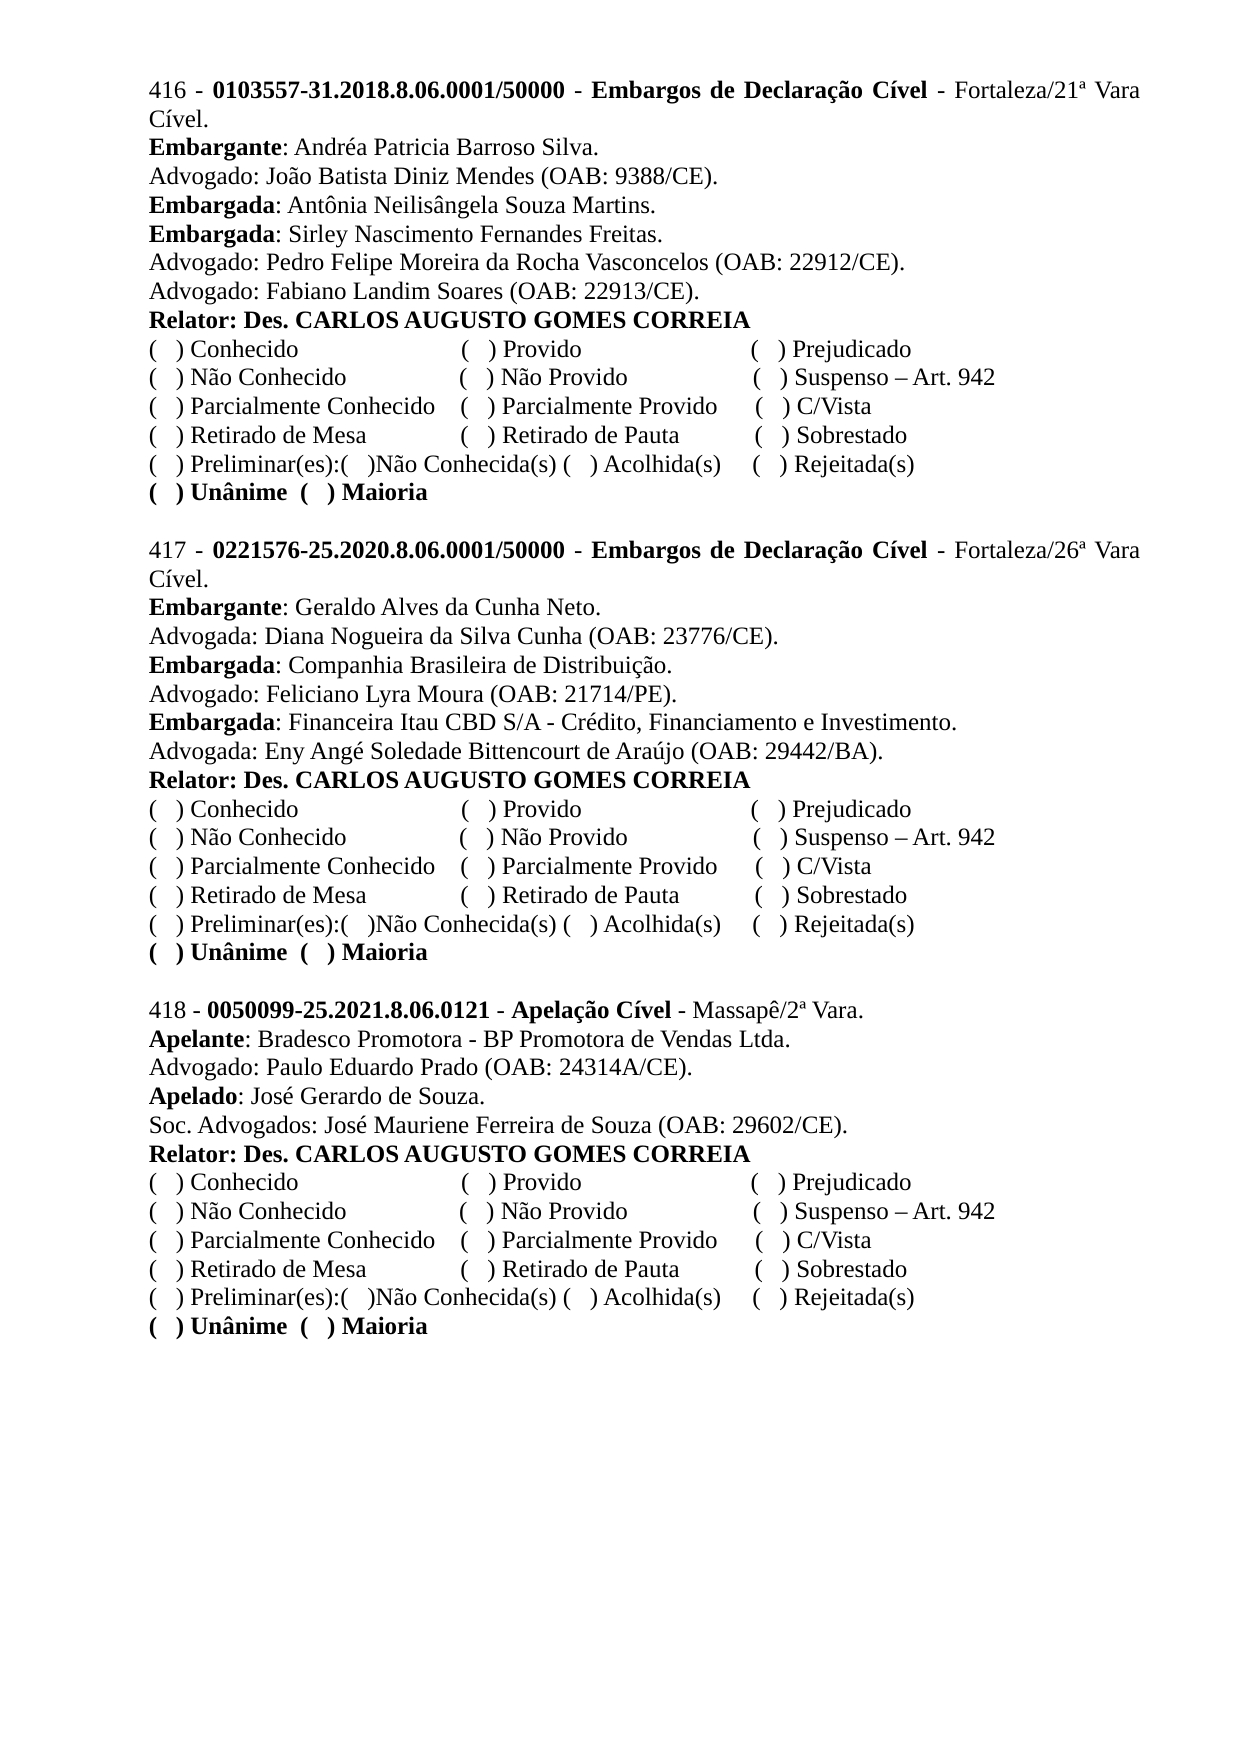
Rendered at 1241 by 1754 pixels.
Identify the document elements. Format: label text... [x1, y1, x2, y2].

text ( ) Retirado de Mesa ( ) Retirado de Pauta ( ) Sobrestado [148, 880, 1158, 909]
text ( ) Retirado de Mesa ( ) Retirado de Pauta ( ) Sobrestado [148, 1254, 1158, 1282]
text Soc. Advogados: José Mauriene Ferreira de Souza (OAB: 29602/CE). [148, 1110, 1141, 1139]
text ( ) Unânime ( ) Maioria [148, 1311, 1158, 1340]
text Apelante: Bradesco Promotora - BP Promotora de Vendas Ltda. [148, 1024, 1141, 1052]
text 416 - 0103557-31.2018.8.06.0001/50000 - Embargos de Declaração Cível - Fortaleza/21ª Vara Cível. [148, 75, 1141, 132]
text ( ) Não Conhecido ( ) Não Provido ( ) Suspenso – Art. 942 [148, 362, 1158, 391]
text Embargada: Sirley Nascimento Fernandes Freitas. [148, 219, 1141, 247]
text Advogado: Paulo Eduardo Prado (OAB: 24314A/CE). [148, 1052, 1141, 1081]
text Advogado: Pedro Felipe Moreira da Rocha Vasconcelos (OAB: 22912/CE). [148, 247, 1141, 276]
text Advogada: Eny Angé Soledade Bittencourt de Araújo (OAB: 29442/BA). [148, 736, 1141, 765]
text Embargante: Andréa Patricia Barroso Silva. [148, 132, 1141, 161]
text ( ) Parcialmente Conhecido ( ) Parcialmente Provido ( ) C/Vista [148, 1225, 1158, 1254]
text ( ) Parcialmente Conhecido ( ) Parcialmente Provido ( ) C/Vista [148, 851, 1158, 880]
text 418 - 0050099-25.2021.8.06.0121 - Apelação Cível - Massapê/2ª Vara. [148, 995, 1141, 1024]
text Embargada: Financeira Itau CBD S/A - Crédito, Financiamento e Investimento. [148, 707, 1141, 736]
text Embargante: Geraldo Alves da Cunha Neto. [148, 592, 1141, 621]
text Relator: Des. CARLOS AUGUSTO GOMES CORREIA [148, 765, 1141, 794]
text Advogada: Diana Nogueira da Silva Cunha (OAB: 23776/CE). [148, 621, 1141, 650]
text Advogado: Fabiano Landim Soares (OAB: 22913/CE). [148, 276, 1141, 305]
text ( ) Preliminar(es):( )Não Conhecida(s) ( ) Acolhida(s) ( ) Rejeitada(s) [148, 449, 1158, 477]
text ( ) Conhecido ( ) Provido ( ) Prejudicado [148, 794, 1141, 822]
text Embargada: Companhia Brasileira de Distribuição. [148, 650, 1141, 679]
text Relator: Des. CARLOS AUGUSTO GOMES CORREIA [148, 1139, 1141, 1167]
text ( ) Unânime ( ) Maioria [148, 477, 1158, 506]
text Advogado: João Batista Diniz Mendes (OAB: 9388/CE). [148, 161, 1141, 190]
text Relator: Des. CARLOS AUGUSTO GOMES CORREIA [148, 305, 1141, 334]
text ( ) Retirado de Mesa ( ) Retirado de Pauta ( ) Sobrestado [148, 420, 1158, 449]
text Advogado: Feliciano Lyra Moura (OAB: 21714/PE). [148, 679, 1141, 707]
text ( ) Unânime ( ) Maioria [148, 937, 1158, 966]
text ( ) Parcialmente Conhecido ( ) Parcialmente Provido ( ) C/Vista [148, 391, 1158, 420]
text ( ) Conhecido ( ) Provido ( ) Prejudicado [148, 334, 1141, 362]
text ( ) Preliminar(es):( )Não Conhecida(s) ( ) Acolhida(s) ( ) Rejeitada(s) [148, 1282, 1158, 1311]
text Embargada: Antônia Neilisângela Souza Martins. [148, 190, 1141, 219]
text 417 - 0221576-25.2020.8.06.0001/50000 - Embargos de Declaração Cível - Fortaleza/26ª Vara Cível. [148, 535, 1141, 592]
text Apelado: José Gerardo de Souza. [148, 1081, 1141, 1110]
text ( ) Conhecido ( ) Provido ( ) Prejudicado [148, 1167, 1141, 1196]
text ( ) Não Conhecido ( ) Não Provido ( ) Suspenso – Art. 942 [148, 822, 1158, 851]
text ( ) Preliminar(es):( )Não Conhecida(s) ( ) Acolhida(s) ( ) Rejeitada(s) [148, 909, 1158, 937]
text ( ) Não Conhecido ( ) Não Provido ( ) Suspenso – Art. 942 [148, 1196, 1158, 1225]
